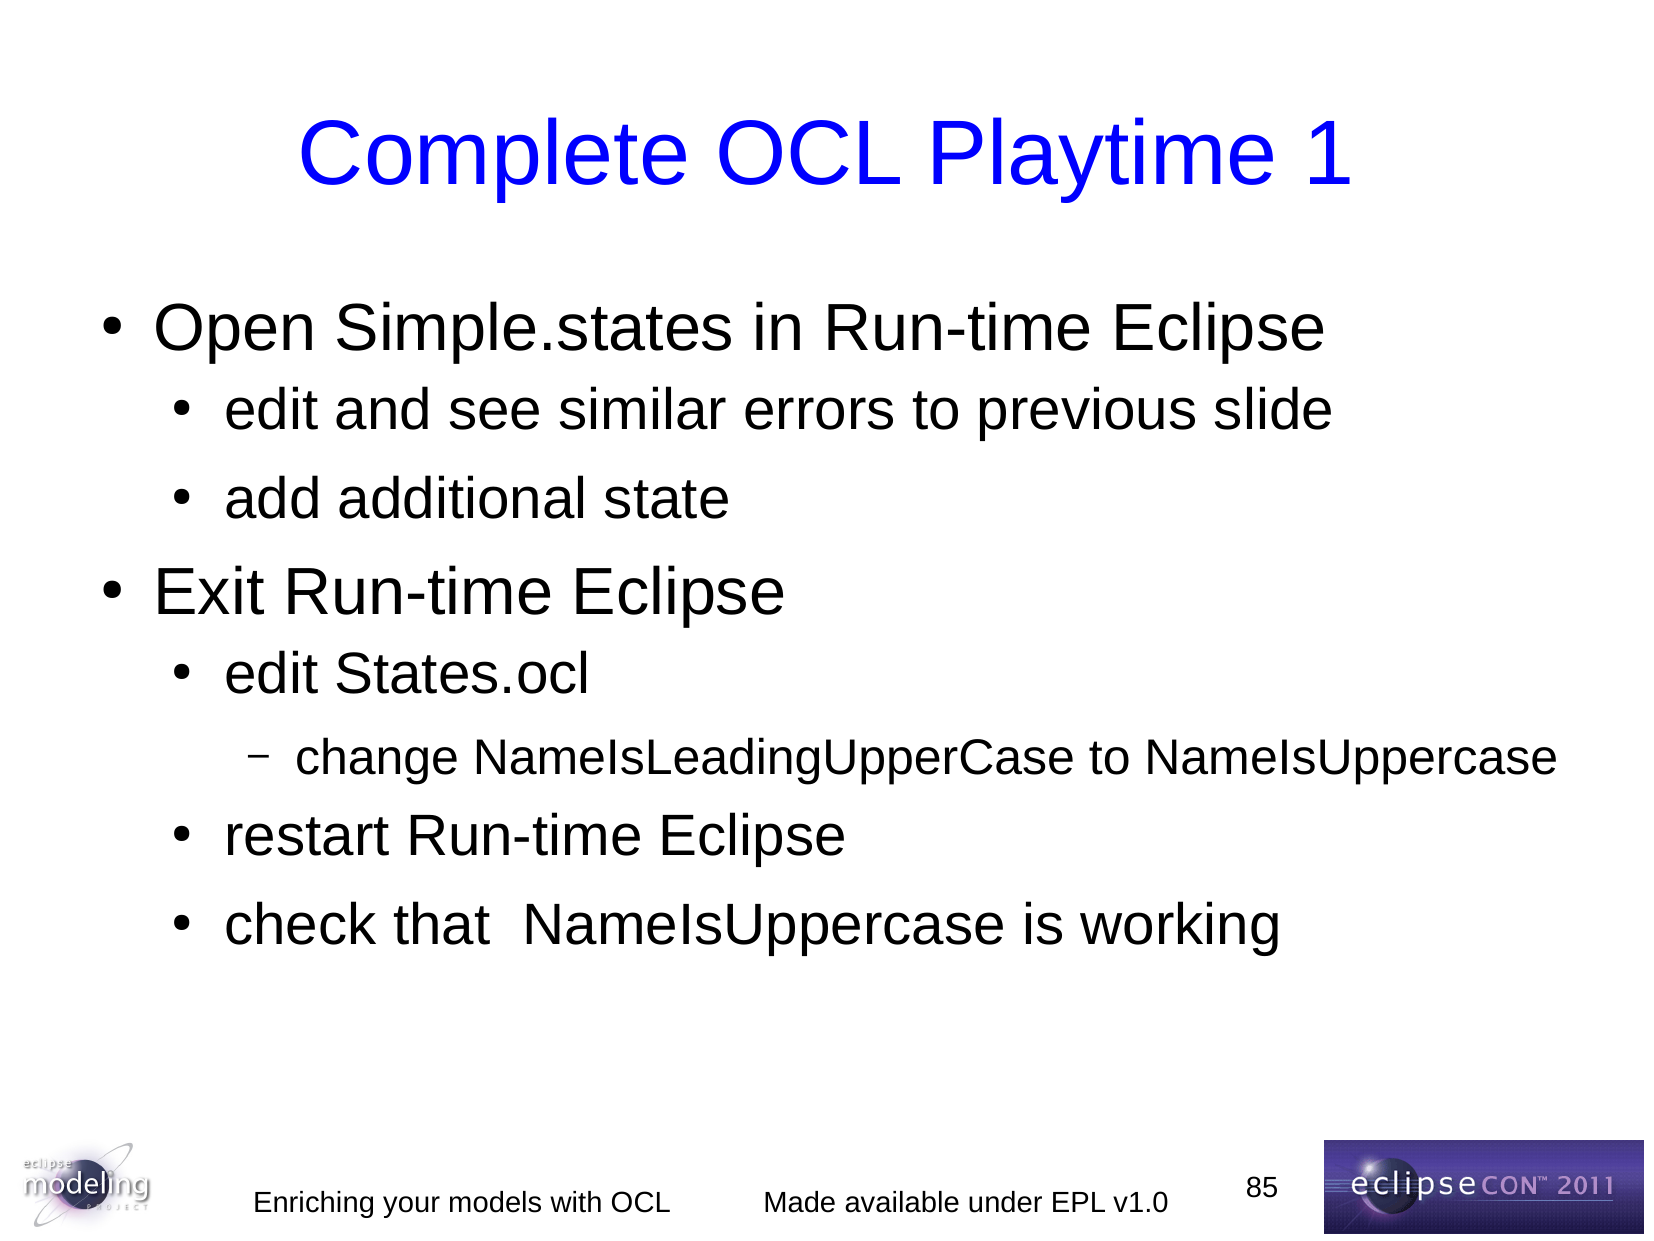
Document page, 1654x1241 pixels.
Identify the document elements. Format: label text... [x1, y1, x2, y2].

picture [1324, 1140, 1644, 1234]
list Open Simple.states in Run-time Eclipse edit and see similar errors to previous slide add additional state Exit Run-time Eclipse edit States.ocl change NameIsLeadingUpperCase to NameIsUppercase restart Run-time Eclipse check that NameIsUppercase is working [82, 290, 1571, 1094]
title Complete OCL Playtime 1 [82, 56, 1571, 250]
picture [9, 1136, 156, 1235]
